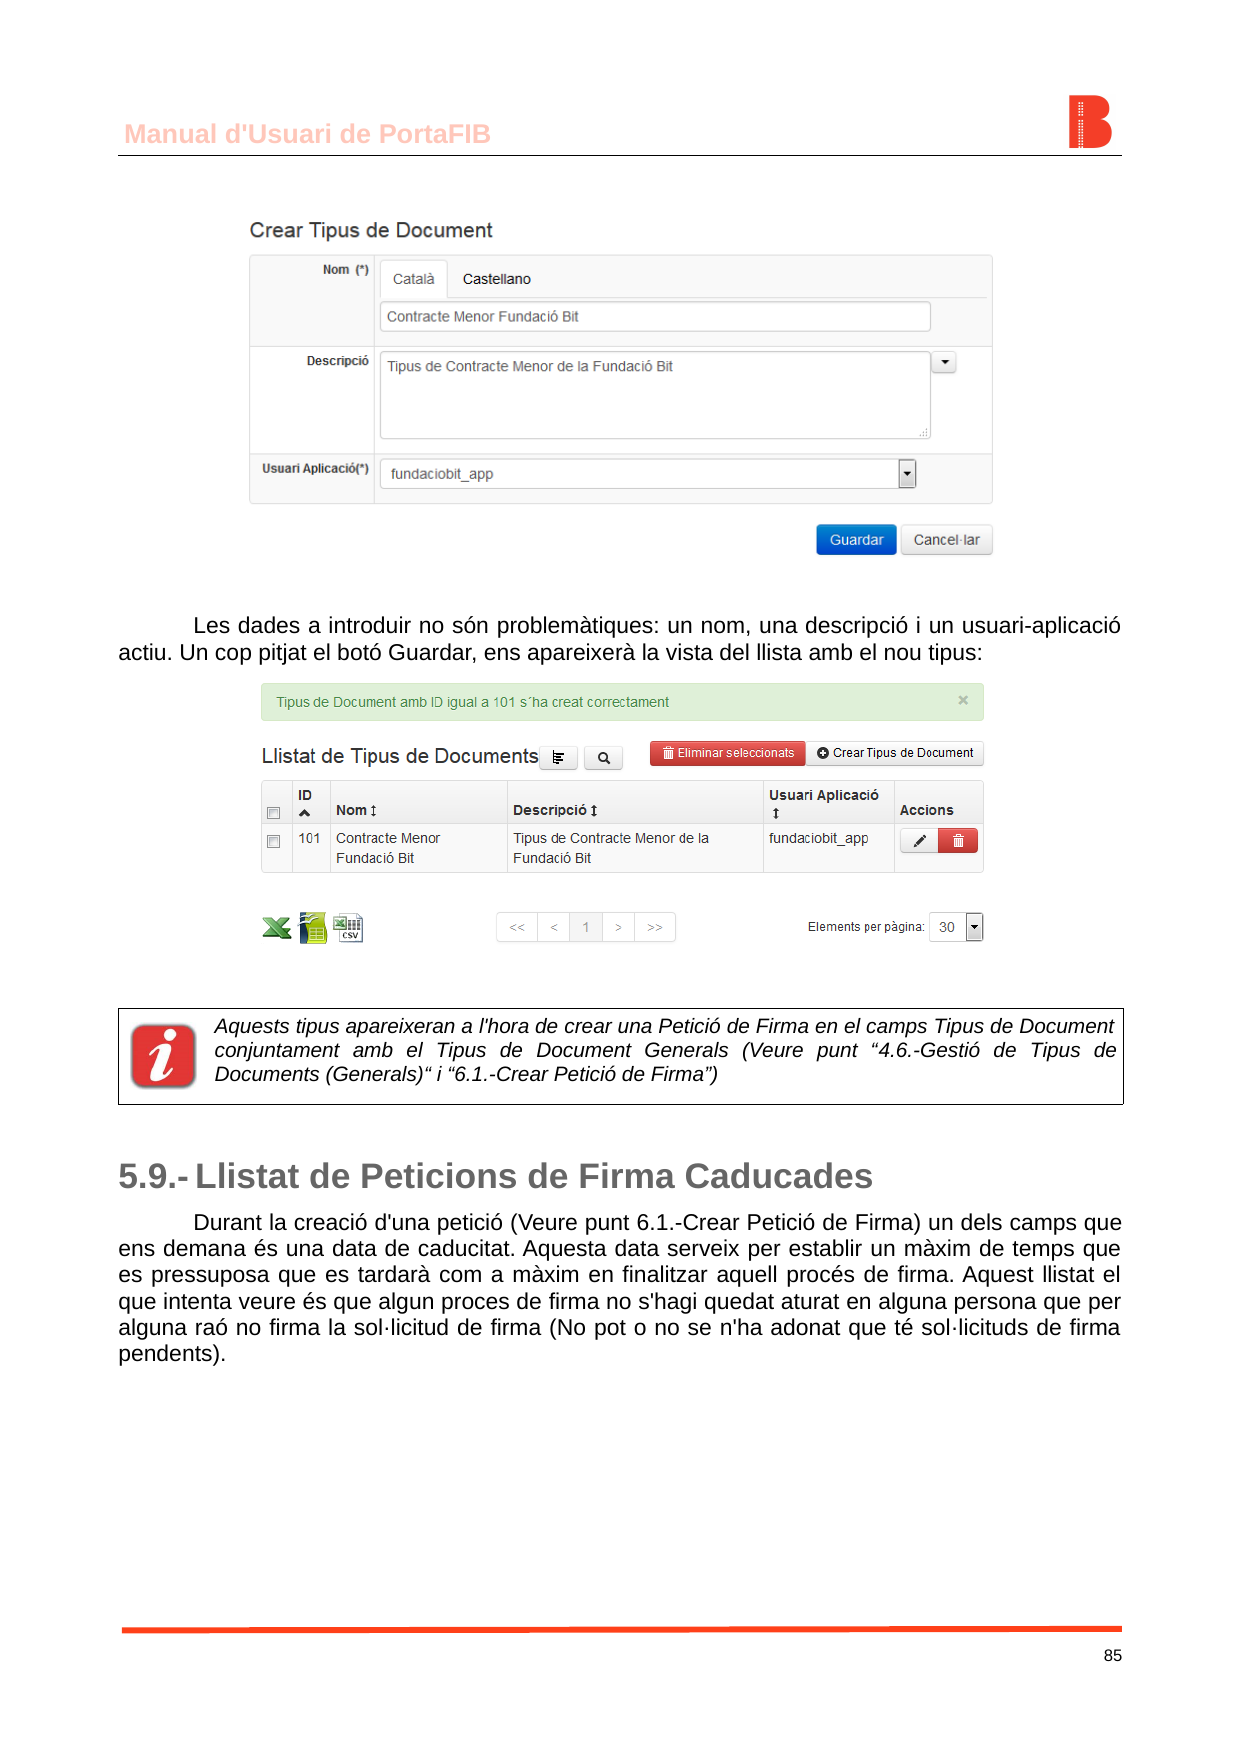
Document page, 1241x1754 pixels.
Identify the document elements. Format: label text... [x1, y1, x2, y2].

table_header [119, 1009, 209, 1104]
table_header Aquests tipus apareixeran a l'hora de crear una Petició de Firma en el camps Tipus de Document conjuntament amb el Tipus de Document Generals (Veure punt “4.6.-Gestió de Tipus de Documents (Generals)“ i “6.1.-Crear Petició de Firma”) [209, 1009, 1123, 1104]
picture [1063, 94, 1117, 150]
subtitle Llistat de Peticions de Firma Caducades [118, 1155, 1122, 1196]
text Les dades a introduir no són problemàtiques: un nom, una descripció i un usuari-aplicació actiu. Un cop pitjat el botó Guardar, ens apareixerà la vista del llista amb el nou tipus: [118, 612, 1122, 665]
picture [129, 1022, 198, 1090]
picture [241, 215, 999, 561]
text Durant la creació d'una petició (Veure punt 6.1.-Crear Petició de Firma) un dels camps que ens demana és una data de caducitat. Aquesta data serveix per establir un màxim de temps que es pressuposa que es tardarà com a màxim en finalitzar aquell procés de firma. Aquest llistat el que intenta veure és que algun proces de firma no s'hagi quedat aturat en alguna persona que per alguna raó no firma la sol·licitud de firma (No pot o no se n'ha adonat que té sol·licituds de firma pendents). [118, 1209, 1122, 1367]
picture [250, 677, 990, 957]
